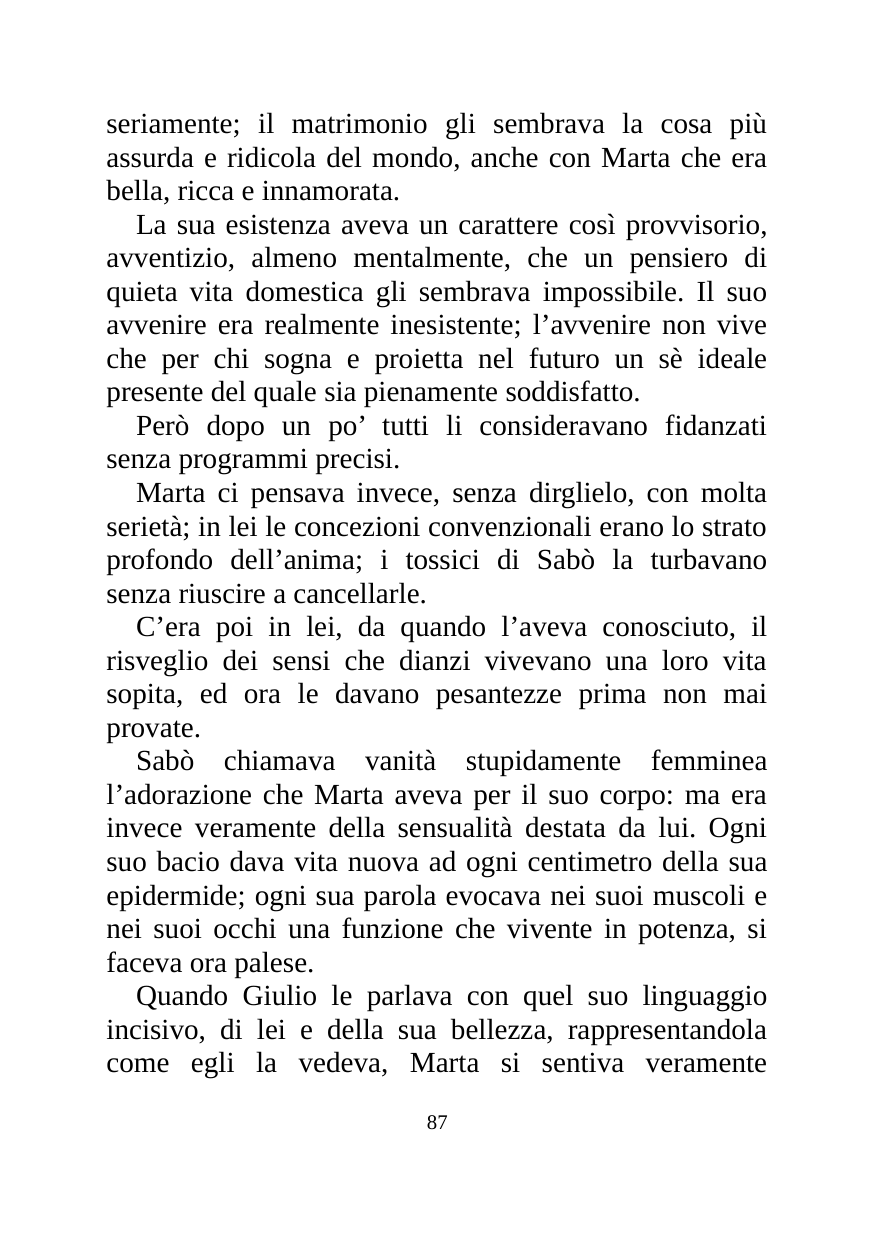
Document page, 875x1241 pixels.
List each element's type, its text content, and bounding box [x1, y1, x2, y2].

text Sabò chiamava vanità stupidamente femminea l’adorazione che Marta aveva per il suo corpo: ma era invece veramente della sensualità destata da lui. Ogni suo bacio dava vita nuova ad ogni centimetro della sua epidermide; ogni sua parola evocava nei suoi muscoli e nei suoi occhi una funzione che vivente in potenza, si faceva ora palese. [106, 743, 768, 978]
text Marta ci pensava invece, senza dirglielo, con molta serietà; in lei le concezioni convenzionali erano lo strato profondo dell’anima; i tossici di Sabò la turbavano senza riuscire a cancellarle. [106, 475, 768, 609]
text La sua esistenza aveva un carattere così provvisorio, avventizio, almeno mentalmente, che un pensiero di quieta vita domestica gli sembrava impossibile. Il suo avvenire era realmente inesistente; l’avvenire non vive che per chi sogna e proietta nel futuro un sè ideale presente del quale sia pienamente soddisfatto. [106, 207, 768, 408]
text C’era poi in lei, da quando l’aveva conosciuto, il risveglio dei sensi che dianzi vivevano una loro vita sopita, ed ora le davano pesantezze prima non mai provate. [106, 609, 768, 743]
text seriamente; il matrimonio gli sembrava la cosa più assurda e ridicola del mondo, anche con Marta che era bella, ricca e innamorata. [106, 106, 768, 207]
text Quando Giulio le parlava con quel suo linguaggio incisivo, di lei e della sua bellezza, rappresentandola come egli la vedeva, Marta si sentiva veramente [106, 978, 768, 1079]
text Però dopo un po’ tutti li consideravano fidanzati senza programmi precisi. [106, 408, 768, 475]
